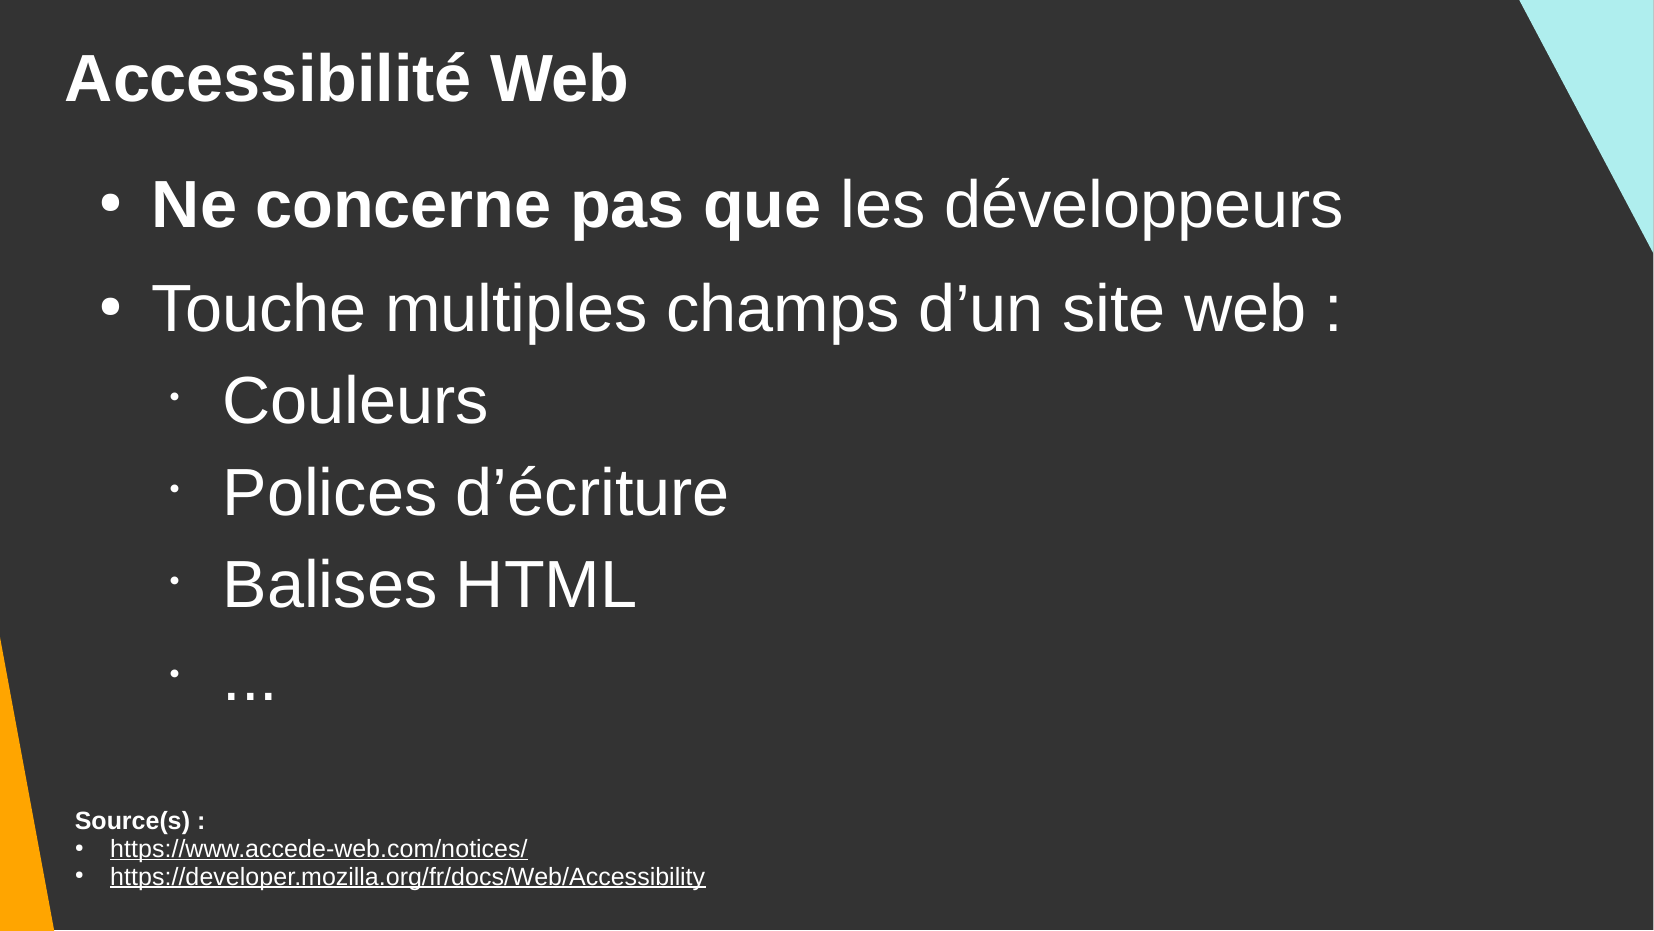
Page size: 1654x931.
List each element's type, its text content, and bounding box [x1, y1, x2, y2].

title Accessibilité Web [64, 40, 1553, 118]
text_box Source(s) : https://www.accede-web.com/notices/ https://developer.mozilla.org/fr/docs/Web/Accessibility [60, 798, 1546, 898]
list Ne concerne pas que les développeurs Touche multiples champs d’un site web : Couleurs Polices d’écriture Balises HTML ... [80, 166, 1635, 745]
text_box [1519, 0, 1654, 255]
text_box [0, 637, 55, 931]
